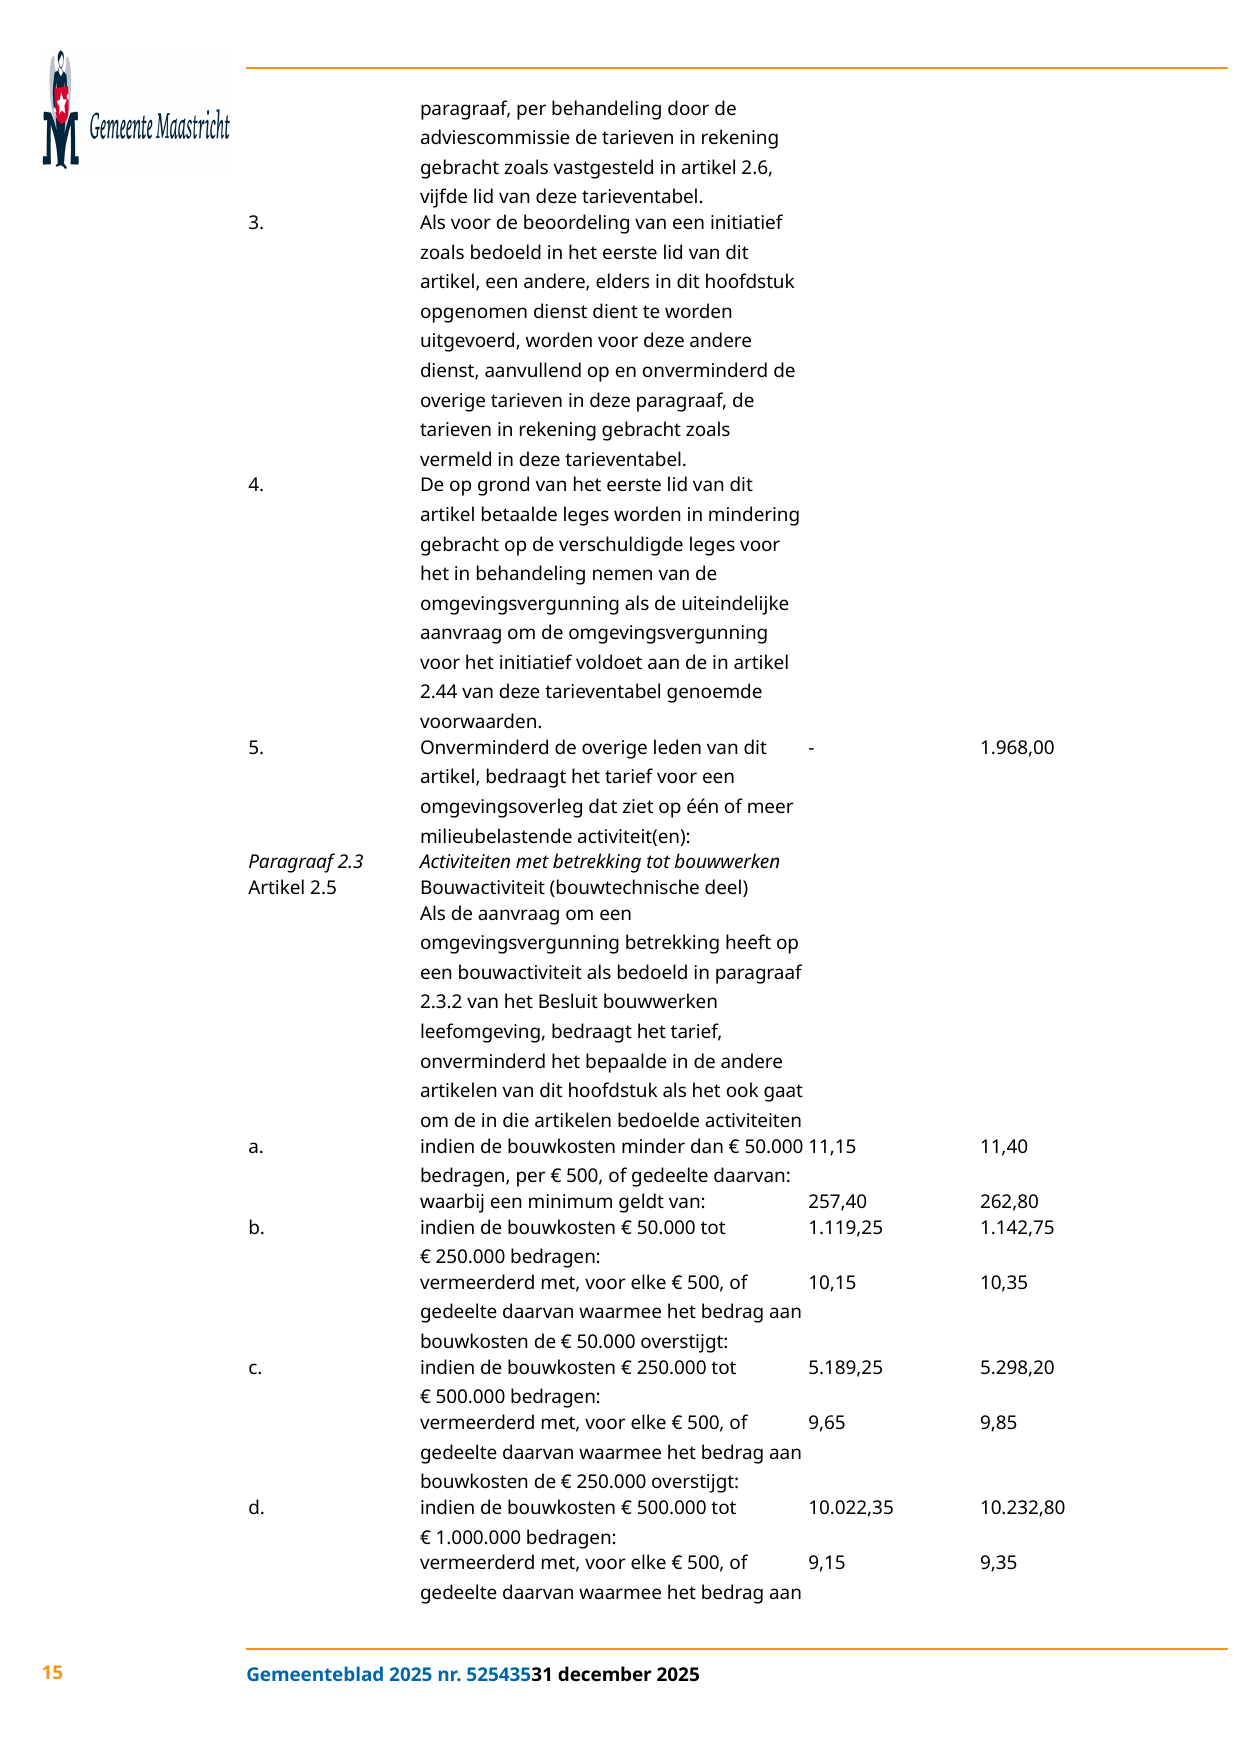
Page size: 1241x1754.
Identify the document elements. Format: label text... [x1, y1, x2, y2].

table_cell Onverminderd de overige leden van dit artikel, bedraagt het tarief voor een omgevingsoverleg dat ziet op één of meer milieubelastende activiteit(en): [420, 734, 808, 848]
table_cell 10.232,80 [980, 1494, 1152, 1549]
table_cell [980, 95, 1152, 209]
table_cell [980, 874, 1152, 900]
table_cell 1.142,75 [980, 1214, 1152, 1269]
table_cell [248, 1550, 420, 1605]
table_cell 262,80 [980, 1188, 1152, 1214]
table_cell c. [248, 1354, 420, 1409]
table_cell waarbij een minimum geldt van: [420, 1188, 808, 1214]
table_cell [808, 874, 980, 900]
table_cell paragraaf, per behandeling door de adviescommissie de tarieven in rekening gebracht zoals vastgesteld in artikel 2.6, vijfde lid van deze tarieventabel. [420, 95, 808, 209]
table_cell 5.189,25 [808, 1354, 980, 1409]
table_cell 9,65 [808, 1409, 980, 1494]
table_cell Activiteiten met betrekking tot bouwwerken [420, 849, 808, 874]
table_cell 9,35 [980, 1550, 1152, 1605]
table_cell 5.298,20 [980, 1354, 1152, 1409]
table_cell 10.022,35 [808, 1494, 980, 1549]
table_cell indien de bouwkosten minder dan € 50.000 bedragen, per € 500, of gedeelte daarvan: [420, 1133, 808, 1188]
picture [41, 47, 231, 172]
table_cell [980, 900, 1152, 1133]
table_cell indien de bouwkosten € 500.000 tot € 1.000.000 bedragen: [420, 1494, 808, 1549]
table_cell Artikel 2.5 [248, 874, 420, 900]
table_cell [248, 1188, 420, 1214]
table_cell 3. [248, 209, 420, 472]
table_cell 11,40 [980, 1133, 1152, 1188]
table_cell 4. [248, 472, 420, 734]
table_cell 1.119,25 [808, 1214, 980, 1269]
table_cell vermeerderd met, voor elke € 500, of gedeelte daarvan waarmee het bedrag aan bouwkosten de € 50.000 overstijgt: [420, 1269, 808, 1354]
table_cell 9,15 [808, 1550, 980, 1605]
table_cell Paragraaf 2.3 [248, 849, 420, 874]
table_cell [808, 849, 980, 874]
table_cell d. [248, 1494, 420, 1549]
table_cell De op grond van het eerste lid van dit artikel betaalde leges worden in mindering gebracht op de verschuldigde leges voor het in behandeling nemen van de omgevingsvergunning als de uiteindelijke aanvraag om de omgevingsvergunning voor het initiatief voldoet aan de in artikel 2.44 van deze tarieventabel genoemde voorwaarden. [420, 472, 808, 734]
table_cell [980, 472, 1152, 734]
table_cell [248, 1269, 420, 1354]
table_cell 10,35 [980, 1269, 1152, 1354]
table_cell Als de aanvraag om een omgevingsvergunning betrekking heeft op een bouwactiviteit als bedoeld in paragraaf 2.3.2 van het Besluit bouwwerken leefomgeving, bedraagt het tarief, onverminderd het bepaalde in de andere artikelen van dit hoofdstuk als het ook gaat om de in die artikelen bedoelde activiteiten [420, 900, 808, 1133]
table_cell vermeerderd met, voor elke € 500, of gedeelte daarvan waarmee het bedrag aan bouwkosten de € 250.000 overstijgt: [420, 1409, 808, 1494]
table_cell [808, 900, 980, 1133]
table_cell indien de bouwkosten € 50.000 tot € 250.000 bedragen: [420, 1214, 808, 1269]
table_cell [248, 1409, 420, 1494]
table_cell [980, 849, 1152, 874]
table_cell [248, 95, 420, 209]
table_cell b. [248, 1214, 420, 1269]
table_cell a. [248, 1133, 420, 1188]
table_cell 5. [248, 734, 420, 848]
table_cell 9,85 [980, 1409, 1152, 1494]
table_cell [808, 95, 980, 209]
table_cell [248, 900, 420, 1133]
table_cell Als voor de beoordeling van een initiatief zoals bedoeld in het eerste lid van dit artikel, een andere, elders in dit hoofdstuk opgenomen dienst dient te worden uitgevoerd, worden voor deze andere dienst, aanvullend op en onverminderd de overige tarieven in deze paragraaf, de tarieven in rekening gebracht zoals vermeld in deze tarieventabel. [420, 209, 808, 472]
table_cell [808, 209, 980, 472]
table_cell [808, 472, 980, 734]
table_cell [980, 209, 1152, 472]
table_cell - [808, 734, 980, 848]
table_cell indien de bouwkosten € 250.000 tot € 500.000 bedragen: [420, 1354, 808, 1409]
table_cell 10,15 [808, 1269, 980, 1354]
table_cell 257,40 [808, 1188, 980, 1214]
table_cell 11,15 [808, 1133, 980, 1188]
table_cell Bouwactiviteit (bouwtechnische deel) [420, 874, 808, 900]
table_cell vermeerderd met, voor elke € 500, of gedeelte daarvan waarmee het bedrag aan [420, 1550, 808, 1605]
table_cell 1.968,00 [980, 734, 1152, 848]
